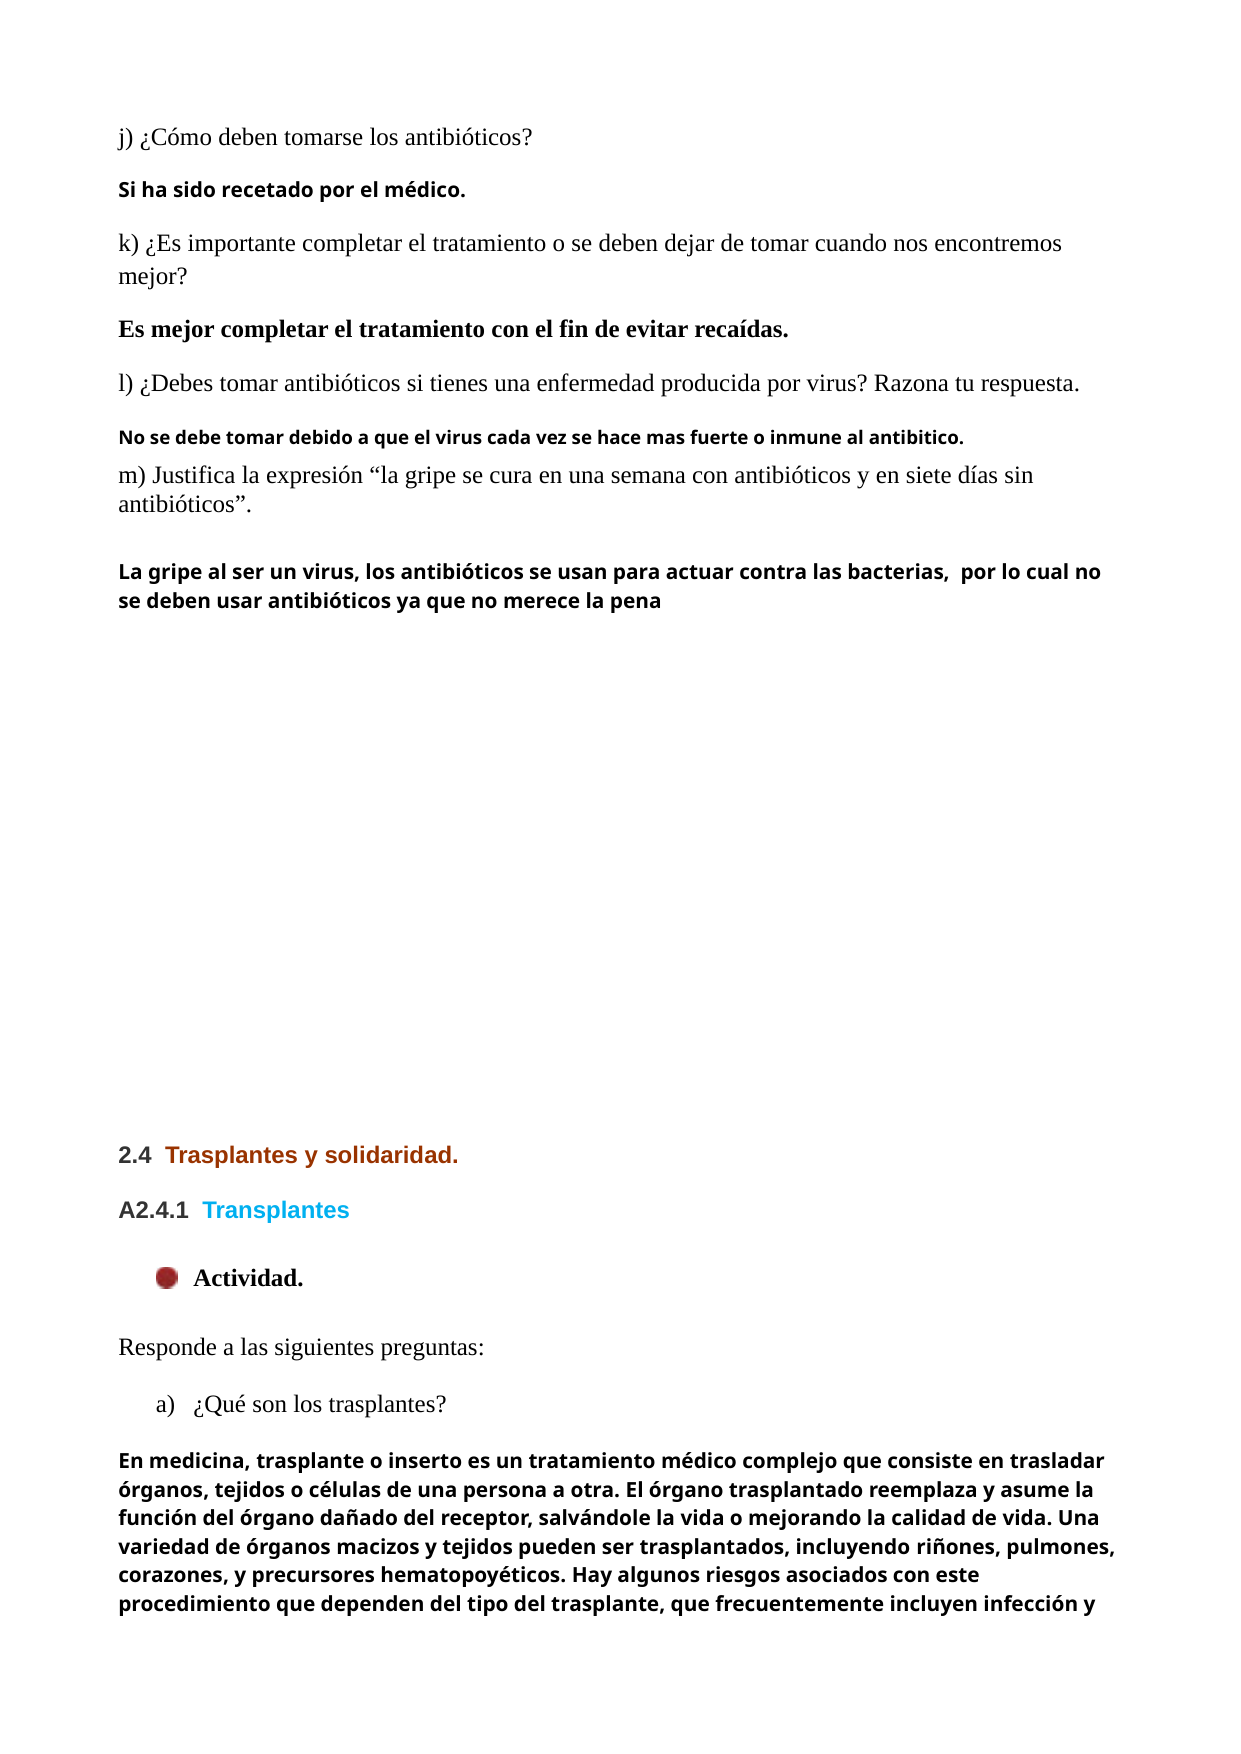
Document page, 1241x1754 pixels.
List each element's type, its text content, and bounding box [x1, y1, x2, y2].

text No se debe tomar debido a que el virus cada vez se hace mas fuerte o inmune al antibitico. [118, 417, 1122, 450]
text La gripe al ser un virus, los antibióticos se usan para actuar contra las bacterias, por lo cual no se deben usar antibióticos ya que no merece la pena [118, 557, 1122, 614]
text En medicina, trasplante o inserto es un tratamiento médico complejo que consiste en trasladar órganos, tejidos o células de una persona a otra. El órgano trasplantado reemplaza y asume la función del órgano dañado del receptor, salvándole la vida o mejorando la calidad de vida. Una variedad de órganos macizos y tejidos pueden ser trasplantados, incluyendo riñones, pulmones, corazones, y precursores hematopoyéticos. Hay algunos riesgos asociados con este procedimiento que dependen del tipo del trasplante, que frecuentemente incluyen infección y [118, 1447, 1122, 1617]
list Actividad. [156, 1263, 1122, 1292]
text A2.4.1 Transplantes [118, 1196, 1122, 1223]
text 2.4 Trasplantes y solidaridad. [118, 1141, 1122, 1168]
text Si ha sido recetado por el médico. [118, 171, 1122, 204]
text Responde a las siguientes preguntas: [118, 1332, 1122, 1360]
text Es mejor completar el tratamiento con el fin de evitar recaídas. [118, 311, 1122, 343]
text j) ¿Cómo deben tomarse los antibióticos? [118, 118, 1122, 151]
picture [156, 1267, 178, 1289]
text m) Justifica la expresión “la gripe se cura en una semana con antibióticos y en siete días sin antibióticos”. [118, 460, 1122, 518]
list ¿Qué son los trasplantes? [156, 1389, 1122, 1418]
text l) ¿Debes tomar antibióticos si tienes una enfermedad producida por virus? Razona tu respuesta. [118, 364, 1122, 396]
text k) ¿Es importante completar el tratamiento o se deben dejar de tomar cuando nos encontremos mejor? [118, 225, 1122, 290]
